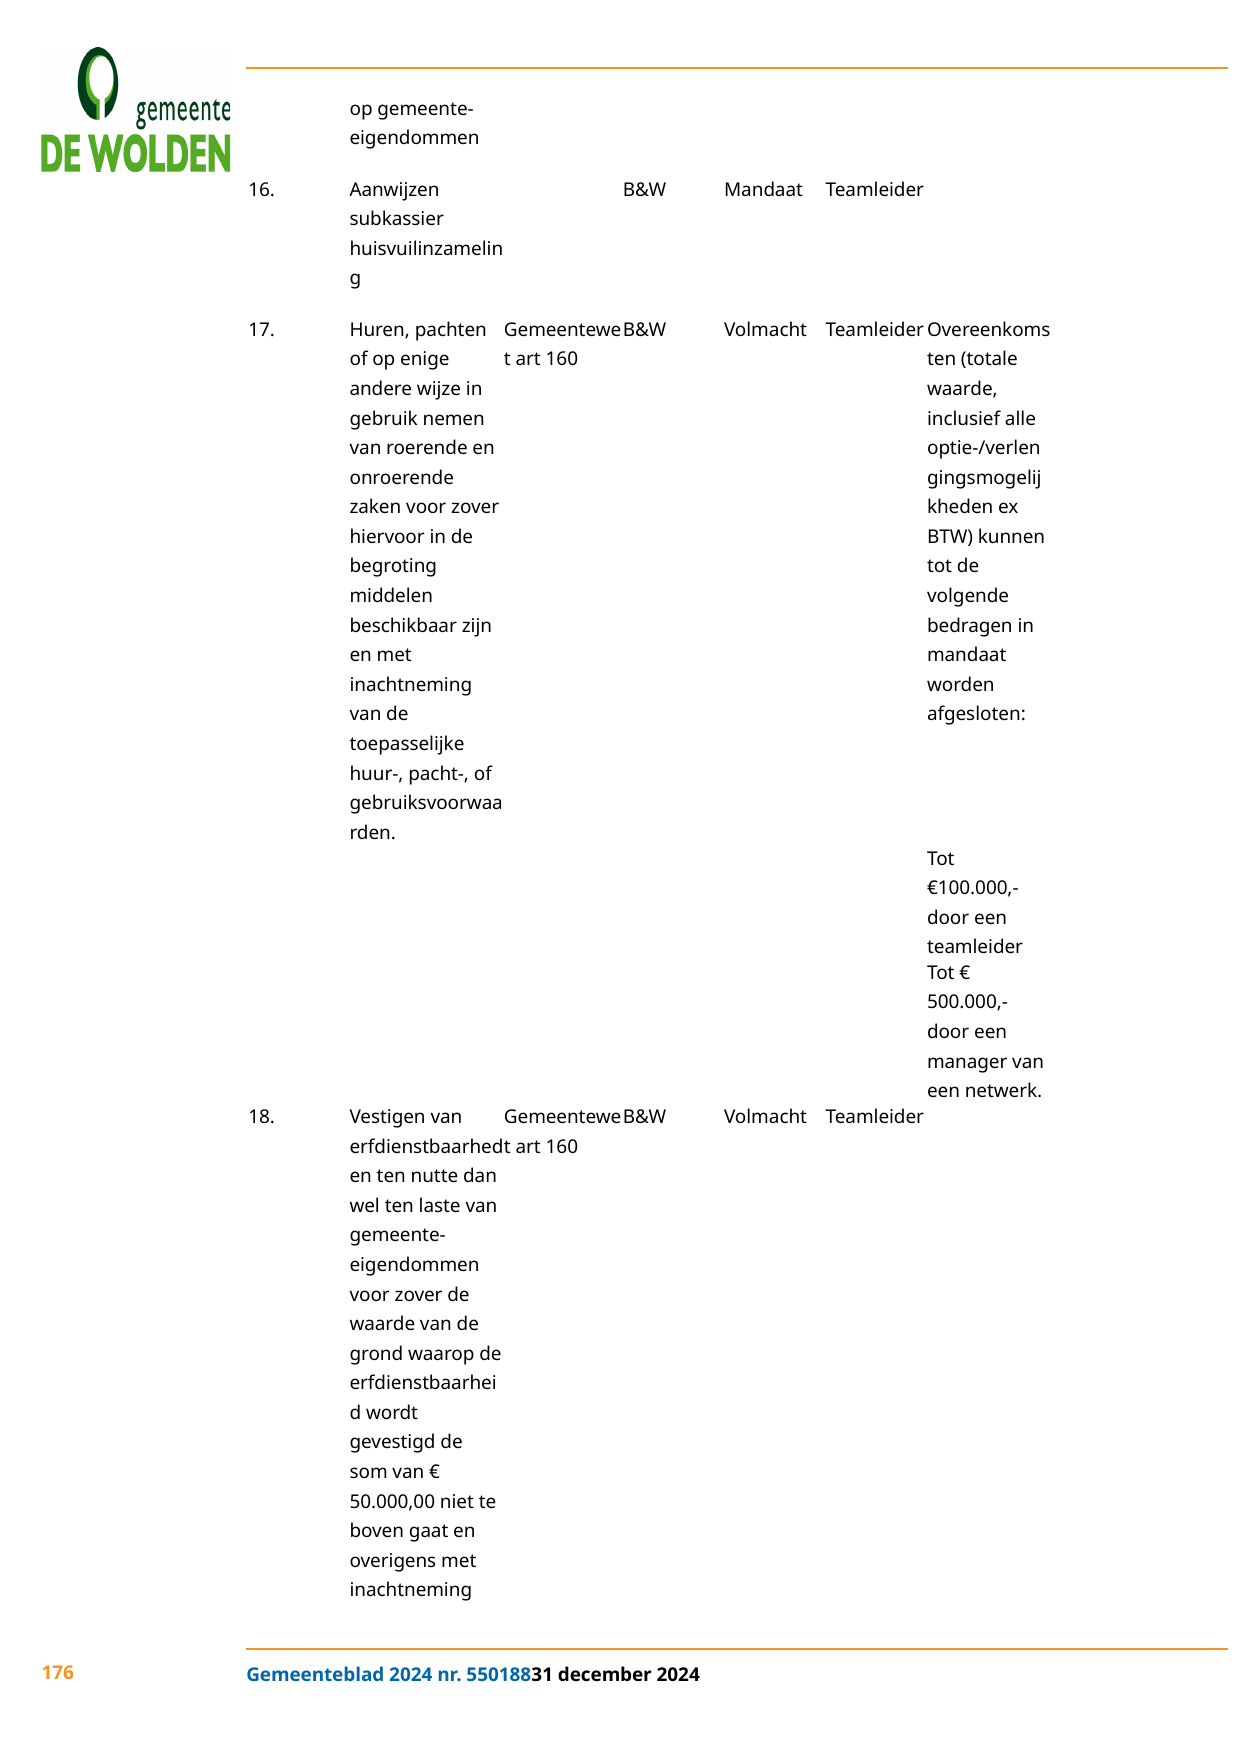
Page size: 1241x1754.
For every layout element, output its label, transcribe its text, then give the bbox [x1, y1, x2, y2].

table_cell [248, 150, 349, 176]
table_cell [248, 290, 349, 316]
table_cell [1050, 959, 1152, 1103]
table_cell [1050, 95, 1152, 150]
table_cell Volmacht [724, 1103, 825, 1602]
table_cell Gemeentewet art 160 [504, 316, 623, 845]
table_cell op gemeente-eigendommen [349, 95, 504, 150]
table_cell [623, 959, 724, 1103]
table_cell [825, 845, 927, 959]
table_cell Huren, pachten of op enige andere wijze in gebruik nemen van roerende en onroerende zaken voor zover hiervoor in de begroting middelen beschikbaar zijn en met inachtneming van de toepasselijke huur-, pacht-, of gebruiksvoorwaarden. [349, 316, 504, 845]
table_cell [623, 95, 724, 150]
table_cell [349, 290, 504, 316]
table_cell Mandaat [724, 176, 825, 290]
table_cell Aanwijzen subkassier huisvuilinzameling [349, 176, 504, 290]
table_cell 17. [248, 316, 349, 845]
table_cell [1050, 176, 1152, 290]
table_cell [349, 150, 504, 176]
table_cell [623, 845, 724, 959]
table_cell [724, 959, 825, 1103]
table_cell B&W [623, 176, 724, 290]
table_cell Volmacht [724, 316, 825, 845]
table_cell [825, 290, 927, 316]
table_cell Tot € 500.000,- door een manager van een netwerk. [927, 959, 1050, 1103]
table_cell Overeenkomsten (totale waarde, inclusief alle optie-/verlengingsmogelijkheden ex BTW) kunnen tot de volgende bedragen in mandaat worden afgesloten: [927, 316, 1050, 845]
table_cell [248, 959, 349, 1103]
table_cell [724, 845, 825, 959]
table_cell [1050, 316, 1152, 845]
table_cell [504, 150, 623, 176]
table_cell [623, 150, 724, 176]
table_cell Vestigen van erfdienstbaarheden ten nutte dan wel ten laste van gemeente-eigendommen voor zover de waarde van de grond waarop de erfdienstbaarheid wordt gevestigd de som van € 50.000,00 niet te boven gaat en overigens met inachtneming [349, 1103, 504, 1602]
table_cell [349, 959, 504, 1103]
table_cell [927, 150, 1050, 176]
picture [41, 47, 231, 172]
table_cell B&W [623, 1103, 724, 1602]
table_cell [1050, 290, 1152, 316]
table_cell [724, 95, 825, 150]
table_cell Tot €100.000,- door een teamleider [927, 845, 1050, 959]
table_cell [1050, 1103, 1152, 1602]
table_cell [927, 290, 1050, 316]
table_cell [248, 845, 349, 959]
table_cell 16. [248, 176, 349, 290]
table_cell [248, 95, 349, 150]
table_cell [504, 95, 623, 150]
table_cell Teamleider [825, 1103, 927, 1602]
table_cell [825, 959, 927, 1103]
table_cell [825, 150, 927, 176]
table_cell [724, 150, 825, 176]
table_cell B&W [623, 316, 724, 845]
table_cell [623, 290, 724, 316]
table_cell [927, 1103, 1050, 1602]
table_cell [349, 845, 504, 959]
table_cell [724, 290, 825, 316]
table_cell [1050, 150, 1152, 176]
table_cell [1050, 845, 1152, 959]
table_cell Gemeentewet art 160 [504, 1103, 623, 1602]
table_cell [825, 95, 927, 150]
table_cell Teamleider [825, 176, 927, 290]
table_cell Teamleider [825, 316, 927, 845]
table_cell 18. [248, 1103, 349, 1602]
table_cell [504, 290, 623, 316]
table_cell [927, 176, 1050, 290]
table_cell [927, 95, 1050, 150]
table_cell [504, 176, 623, 290]
table_cell [504, 845, 623, 959]
table_cell [504, 959, 623, 1103]
